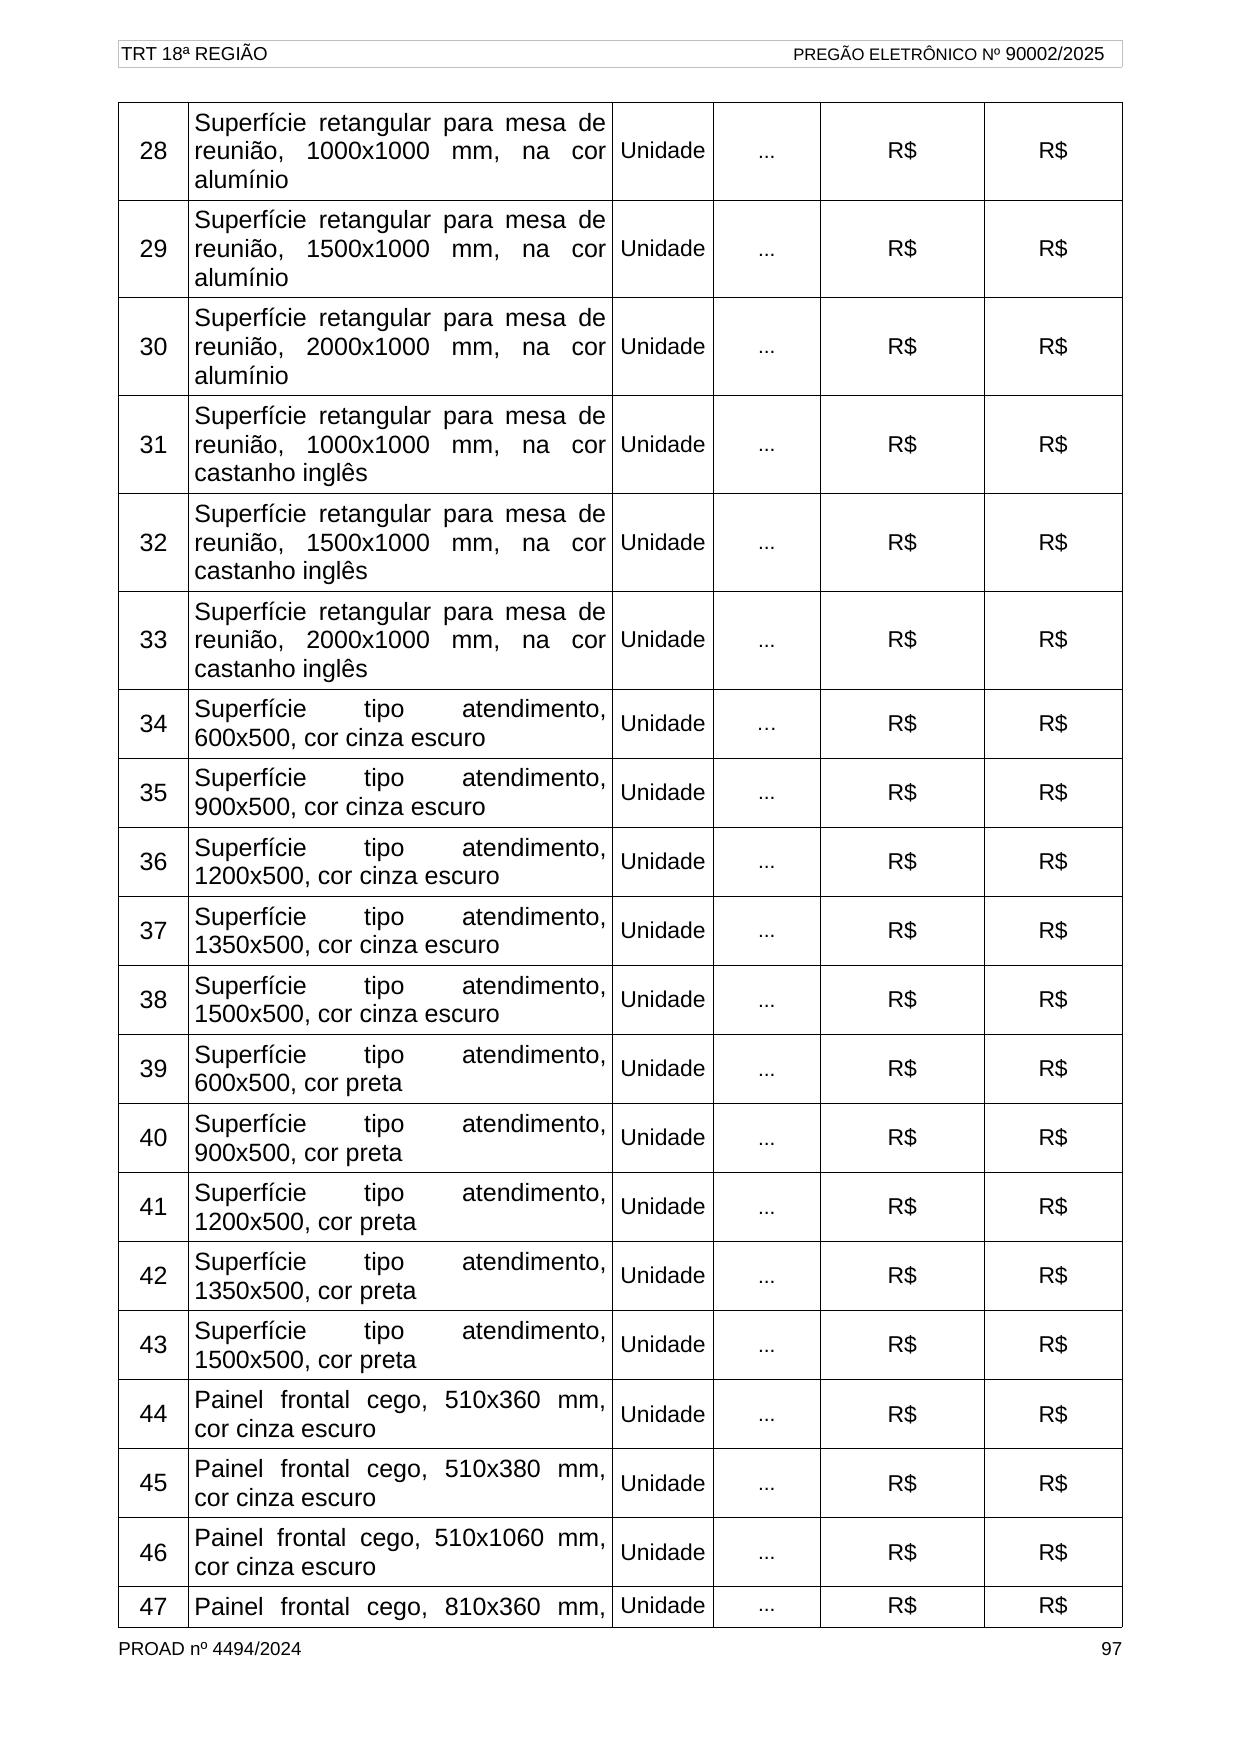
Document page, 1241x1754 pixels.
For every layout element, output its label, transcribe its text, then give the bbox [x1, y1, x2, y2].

table_cell 31 [119, 396, 188, 493]
table_cell 43 [119, 1311, 188, 1379]
table_cell R$ [821, 103, 984, 199]
table_cell 34 [119, 690, 188, 758]
table_cell Unidade [613, 966, 713, 1034]
table_cell Painel frontal cego, 810x360 mm, [189, 1587, 612, 1627]
table_cell R$ [821, 1449, 984, 1517]
table_cell Unidade [613, 828, 713, 896]
table_cell R$ [985, 298, 1122, 395]
table_cell Unidade [613, 396, 713, 493]
table_cell R$ [821, 201, 984, 297]
table_cell R$ [985, 828, 1122, 896]
table_cell Superfície tipo atendimento, 1200x500, cor preta [189, 1173, 612, 1241]
table_cell R$ [985, 1518, 1122, 1586]
table_cell Superfície tipo atendimento, 1500x500, cor preta [189, 1311, 612, 1379]
table_cell Superfície tipo atendimento, 1200x500, cor cinza escuro [189, 828, 612, 896]
table_cell R$ [985, 1242, 1122, 1310]
table_cell Superfície tipo atendimento, 900x500, cor preta [189, 1104, 612, 1172]
table_cell Superfície tipo atendimento, 600x500, cor preta [189, 1035, 612, 1103]
table_cell Unidade [613, 1035, 713, 1103]
table_cell Unidade [613, 1587, 713, 1627]
table_cell ... [714, 1518, 820, 1586]
table_cell Superfície retangular para mesa de reunião, 1500x1000 mm, na cor castanho inglês [189, 494, 612, 591]
table_cell R$ [985, 690, 1122, 758]
table_cell ... [714, 759, 820, 827]
table_cell R$ [821, 1242, 984, 1310]
table_cell Painel frontal cego, 510x1060 mm, cor cinza escuro [189, 1518, 612, 1586]
table_cell 41 [119, 1173, 188, 1241]
table_cell 35 [119, 759, 188, 827]
table_cell R$ [985, 1380, 1122, 1448]
table_cell 30 [119, 298, 188, 395]
table_cell R$ [821, 1104, 984, 1172]
table_cell R$ [985, 494, 1122, 591]
table_cell ... [714, 1035, 820, 1103]
table_cell Unidade [613, 1104, 713, 1172]
table_cell Superfície tipo atendimento, 1500x500, cor cinza escuro [189, 966, 612, 1034]
table_cell ... [714, 103, 820, 199]
table_cell R$ [821, 966, 984, 1034]
table_cell Unidade [613, 494, 713, 591]
table_cell R$ [985, 897, 1122, 965]
table_cell R$ [985, 966, 1122, 1034]
table_cell Unidade [613, 592, 713, 688]
table_cell Superfície retangular para mesa de reunião, 1000x1000 mm, na cor castanho inglês [189, 396, 612, 493]
table_cell R$ [985, 1173, 1122, 1241]
table_cell Superfície retangular para mesa de reunião, 2000x1000 mm, na cor castanho inglês [189, 592, 612, 688]
table_cell 44 [119, 1380, 188, 1448]
table_cell ... [714, 1587, 820, 1627]
table_cell 28 [119, 103, 188, 199]
table_cell Superfície tipo atendimento, 1350x500, cor preta [189, 1242, 612, 1310]
table_cell Unidade [613, 759, 713, 827]
table_cell R$ [821, 396, 984, 493]
table_cell 36 [119, 828, 188, 896]
table_cell R$ [985, 1035, 1122, 1103]
table_cell 38 [119, 966, 188, 1034]
table_cell ... [714, 1311, 820, 1379]
table_cell R$ [985, 1587, 1122, 1627]
table_cell R$ [821, 494, 984, 591]
table_cell R$ [821, 690, 984, 758]
table_cell ... [714, 1173, 820, 1241]
table_cell Superfície retangular para mesa de reunião, 2000x1000 mm, na cor alumínio [189, 298, 612, 395]
table_cell … [714, 690, 820, 758]
table_cell R$ [985, 592, 1122, 688]
table_cell ... [714, 201, 820, 297]
table_cell Superfície retangular para mesa de reunião, 1500x1000 mm, na cor alumínio [189, 201, 612, 297]
table_cell Superfície retangular para mesa de reunião, 1000x1000 mm, na cor alumínio [189, 103, 612, 199]
table_cell R$ [821, 1035, 984, 1103]
table_cell Painel frontal cego, 510x360 mm, cor cinza escuro [189, 1380, 612, 1448]
table_cell Unidade [613, 690, 713, 758]
table_cell ... [714, 396, 820, 493]
table_cell R$ [985, 1311, 1122, 1379]
table_cell ... [714, 1449, 820, 1517]
table_cell R$ [821, 1587, 984, 1627]
table_cell Unidade [613, 201, 713, 297]
table_cell ... [714, 1242, 820, 1310]
table_cell ... [714, 1104, 820, 1172]
table_cell R$ [985, 103, 1122, 199]
table_cell Unidade [613, 1449, 713, 1517]
table_cell ... [714, 1380, 820, 1448]
table_cell ... [714, 298, 820, 395]
table_cell R$ [821, 1311, 984, 1379]
table_cell 45 [119, 1449, 188, 1517]
table_cell 40 [119, 1104, 188, 1172]
table_cell Unidade [613, 1242, 713, 1310]
table_cell R$ [821, 1518, 984, 1586]
table_cell ... [714, 828, 820, 896]
table_cell ... [714, 592, 820, 688]
table_cell 39 [119, 1035, 188, 1103]
table_cell 47 [119, 1587, 188, 1627]
table_cell 42 [119, 1242, 188, 1310]
table_cell Unidade [613, 1518, 713, 1586]
table_cell R$ [985, 1104, 1122, 1172]
table_cell Unidade [613, 1380, 713, 1448]
table_cell R$ [821, 592, 984, 688]
table_cell Unidade [613, 103, 713, 199]
table_cell ... [714, 897, 820, 965]
table_cell 33 [119, 592, 188, 688]
table_cell R$ [985, 759, 1122, 827]
table_cell Unidade [613, 1311, 713, 1379]
table_cell Superfície tipo atendimento, 1350x500, cor cinza escuro [189, 897, 612, 965]
table_cell ... [714, 494, 820, 591]
table_cell 37 [119, 897, 188, 965]
table_cell R$ [821, 828, 984, 896]
table_cell R$ [821, 759, 984, 827]
table_cell R$ [985, 201, 1122, 297]
table_cell Unidade [613, 298, 713, 395]
table_cell Superfície tipo atendimento, 600x500, cor cinza escuro [189, 690, 612, 758]
table_cell 32 [119, 494, 188, 591]
table_cell R$ [821, 897, 984, 965]
table_cell Painel frontal cego, 510x380 mm, cor cinza escuro [189, 1449, 612, 1517]
table_cell R$ [985, 396, 1122, 493]
table_cell R$ [985, 1449, 1122, 1517]
table_cell Unidade [613, 897, 713, 965]
table_cell R$ [821, 1173, 984, 1241]
table_cell R$ [821, 298, 984, 395]
table_cell Superfície tipo atendimento, 900x500, cor cinza escuro [189, 759, 612, 827]
table_cell ... [714, 966, 820, 1034]
table_cell 46 [119, 1518, 188, 1586]
table_cell R$ [821, 1380, 984, 1448]
table_cell 29 [119, 201, 188, 297]
table_cell Unidade [613, 1173, 713, 1241]
